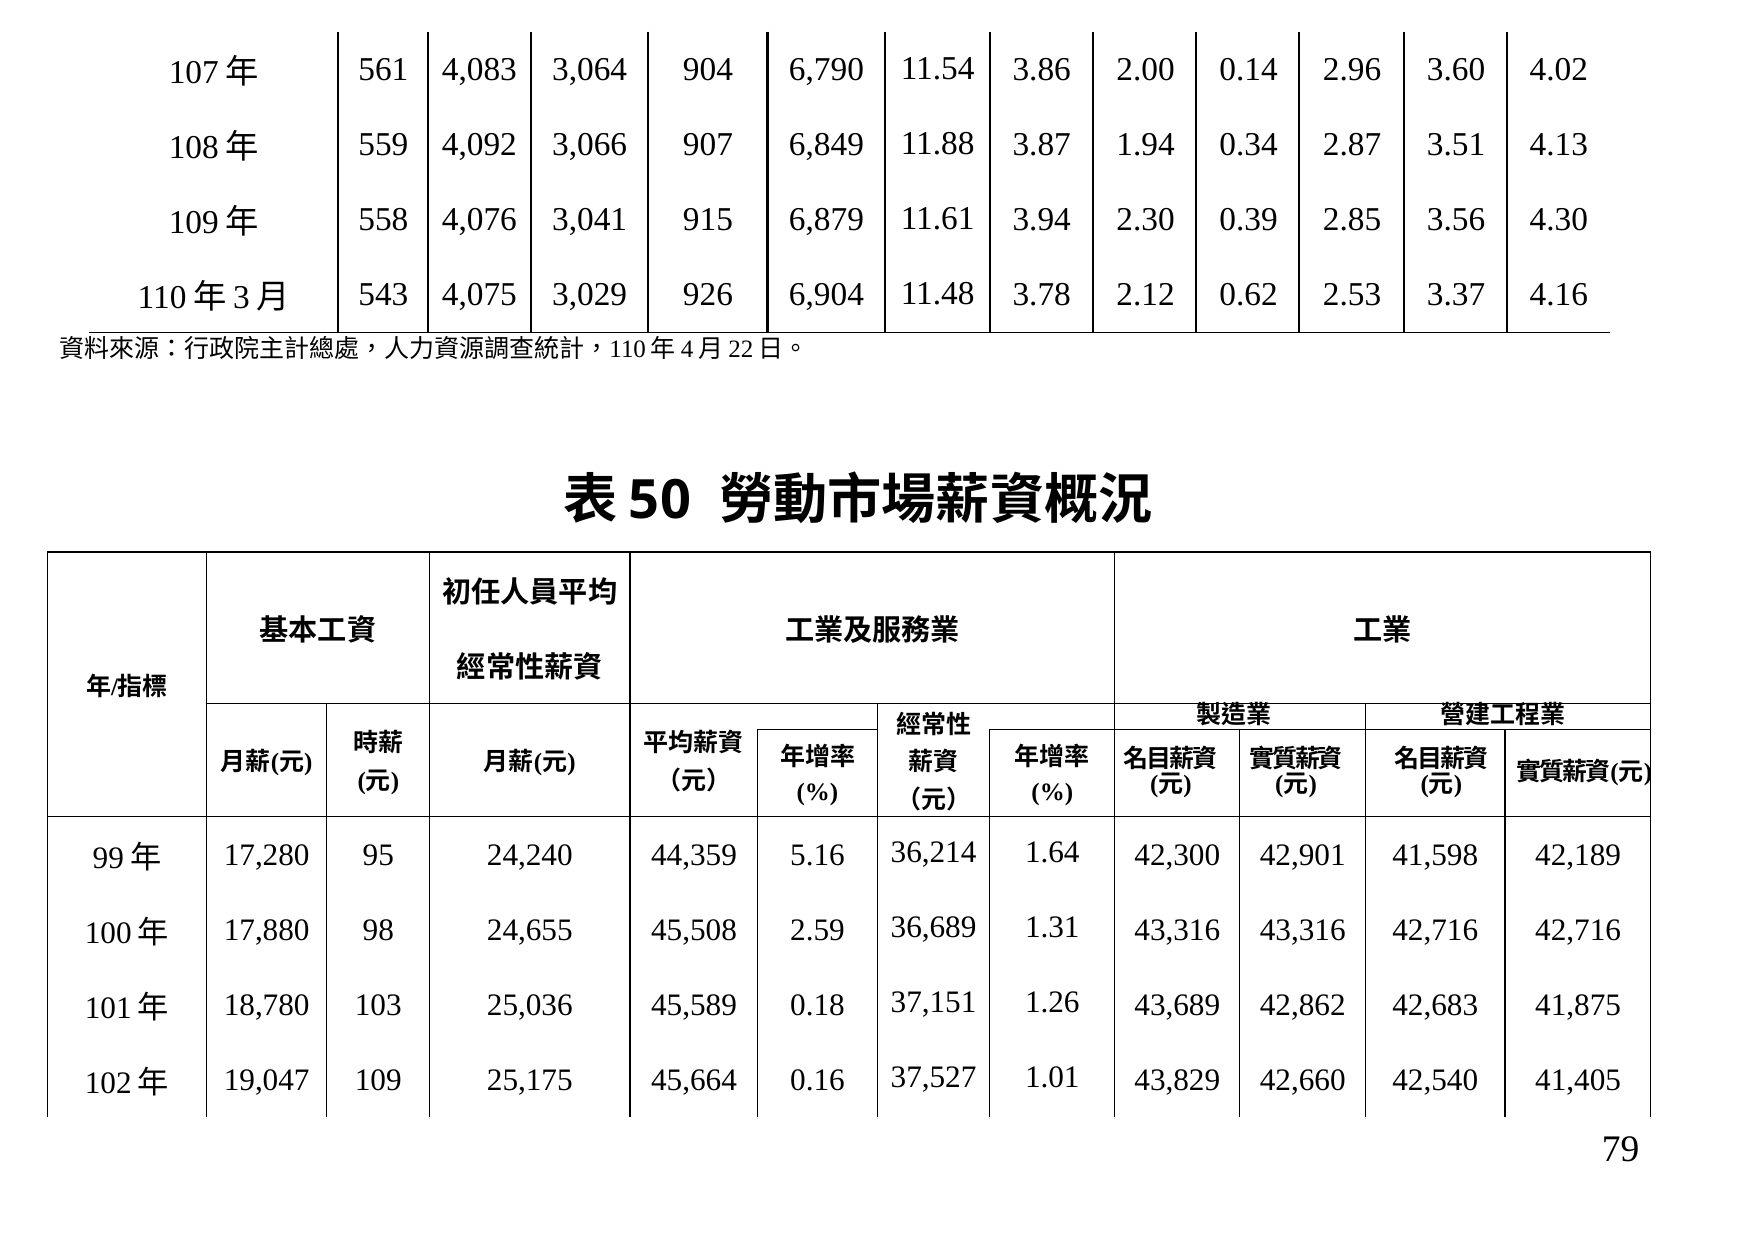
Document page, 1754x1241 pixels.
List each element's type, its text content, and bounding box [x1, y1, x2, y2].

table_cell 2.30 [1094, 182, 1195, 257]
table_cell 17,880 [207, 892, 326, 967]
table_header 工業及服務業 [631, 553, 1114, 702]
table_cell 42,300 [1115, 817, 1239, 892]
table_cell 2.87 [1300, 107, 1403, 182]
table_cell 103 [327, 967, 429, 1042]
table_cell 6,849 [769, 107, 884, 182]
table_cell 95 [327, 817, 429, 892]
table_cell 2.53 [1300, 257, 1403, 332]
table_cell 43,316 [1240, 892, 1365, 967]
table_cell 109年 [89, 182, 337, 257]
table_cell 109 [327, 1042, 429, 1117]
table_cell 42,901 [1240, 817, 1365, 892]
table_cell 24,655 [430, 892, 629, 967]
table_cell 4,092 [429, 107, 530, 182]
table_cell 3,064 [532, 32, 647, 107]
table_cell 3.51 [1405, 107, 1506, 182]
table_cell 2.12 [1094, 257, 1195, 332]
table_cell 98 [327, 892, 429, 967]
table_cell 102年 [48, 1042, 206, 1117]
table_cell 11.88 [886, 107, 989, 182]
table_cell 實質薪資(元) [1240, 730, 1365, 816]
table_cell 2.96 [1300, 32, 1403, 107]
table_cell 43,829 [1115, 1042, 1239, 1117]
table_cell 4.16 [1508, 257, 1609, 332]
table_header 工業 [1115, 553, 1650, 702]
table_cell 45,589 [631, 967, 757, 1042]
table_cell 110年3月 [89, 257, 337, 332]
table_cell 907 [649, 107, 766, 182]
table_cell 37,527 [878, 1042, 989, 1117]
table_cell [758, 704, 877, 728]
table_cell 4.13 [1508, 107, 1609, 182]
table_cell 年增率(%) [990, 730, 1114, 816]
table_cell 1.94 [1094, 107, 1195, 182]
table_cell 1.26 [990, 967, 1114, 1042]
table_cell 42,540 [1366, 1042, 1504, 1117]
table_cell 42,716 [1506, 892, 1650, 967]
table_cell 平均薪資（元） [631, 704, 757, 816]
table_header 基本工資 [207, 553, 429, 702]
table_cell 37,151 [878, 967, 989, 1042]
table_cell 42,189 [1506, 817, 1650, 892]
table_cell 11.61 [886, 182, 989, 257]
table_cell 43,316 [1115, 892, 1239, 967]
table_cell 18,780 [207, 967, 326, 1042]
table_cell 1.01 [990, 1042, 1114, 1117]
table_cell 41,598 [1366, 817, 1504, 892]
table_cell 時薪(元) [327, 704, 429, 816]
table_cell 36,214 [878, 817, 989, 892]
table_header 初任人員平均經常性薪資 [430, 553, 629, 702]
table_cell 24,240 [430, 817, 629, 892]
table_cell 營建工程業 [1366, 704, 1650, 728]
table_cell 107年 [89, 32, 337, 107]
table_cell 6,879 [769, 182, 884, 257]
subtitle 表50 勞動市場薪資概況 [59, 439, 1657, 551]
table_cell 3.87 [991, 107, 1092, 182]
table_cell 45,664 [631, 1042, 757, 1117]
table_cell 0.18 [758, 967, 877, 1042]
table_cell 3.94 [991, 182, 1092, 257]
table_cell 19,047 [207, 1042, 326, 1117]
table_cell 3.60 [1405, 32, 1506, 107]
table_cell 1.31 [990, 892, 1114, 967]
table_cell 4.02 [1508, 32, 1609, 107]
table_cell 42,660 [1240, 1042, 1365, 1117]
table_cell 25,036 [430, 967, 629, 1042]
table_cell 45,508 [631, 892, 757, 967]
table_cell 製造業 [1115, 704, 1365, 728]
table_cell 3.86 [991, 32, 1092, 107]
table_cell 25,175 [430, 1042, 629, 1117]
table_cell 561 [339, 32, 427, 107]
table_cell 100年 [48, 892, 206, 967]
table_cell 41,875 [1506, 967, 1650, 1042]
table_cell 44,359 [631, 817, 757, 892]
table_cell 0.14 [1197, 32, 1298, 107]
table_cell 0.16 [758, 1042, 877, 1117]
table_cell 926 [649, 257, 766, 332]
table_cell 11.48 [886, 257, 989, 332]
table_cell 年增率(%) [758, 730, 877, 816]
table_cell 915 [649, 182, 766, 257]
table_cell 6,904 [769, 257, 884, 332]
table_cell 2.59 [758, 892, 877, 967]
table_cell 543 [339, 257, 427, 332]
table_cell 4,076 [429, 182, 530, 257]
table_cell 6,790 [769, 32, 884, 107]
table_cell 99年 [48, 817, 206, 892]
table_cell 3.78 [991, 257, 1092, 332]
table_cell 5.16 [758, 817, 877, 892]
table_cell 4,075 [429, 257, 530, 332]
table_cell 0.34 [1197, 107, 1298, 182]
table_cell 4,083 [429, 32, 530, 107]
table_cell 17,280 [207, 817, 326, 892]
table_cell 0.39 [1197, 182, 1298, 257]
table_cell 3,029 [532, 257, 647, 332]
table_cell 108年 [89, 107, 337, 182]
table_cell 2.00 [1094, 32, 1195, 107]
table_cell 3,066 [532, 107, 647, 182]
table_cell 42,683 [1366, 967, 1504, 1042]
table_cell 名目薪資(元) [1366, 730, 1504, 816]
table_cell [990, 704, 1114, 728]
table_cell 0.62 [1197, 257, 1298, 332]
table_cell 43,689 [1115, 967, 1239, 1042]
table_cell 904 [649, 32, 766, 107]
table_cell 經常性薪資（元） [878, 704, 989, 816]
table_cell 4.30 [1508, 182, 1609, 257]
table_cell 559 [339, 107, 427, 182]
table_header 年/指標 [48, 553, 206, 816]
table_cell 名目薪資(元) [1115, 730, 1239, 816]
table_cell 3,041 [532, 182, 647, 257]
table_cell 2.85 [1300, 182, 1403, 257]
table_cell 36,689 [878, 892, 989, 967]
table_cell 42,716 [1366, 892, 1504, 967]
table_cell 月薪(元) [430, 704, 629, 816]
table_cell 41,405 [1506, 1042, 1650, 1117]
table_cell 3.37 [1405, 257, 1506, 332]
table_cell 42,862 [1240, 967, 1365, 1042]
table_cell 3.56 [1405, 182, 1506, 257]
table_cell 月薪(元) [207, 704, 326, 816]
table_cell 11.54 [886, 32, 989, 107]
table_cell 558 [339, 182, 427, 257]
table_cell 1.64 [990, 817, 1114, 892]
table_cell 101年 [48, 967, 206, 1042]
table_cell 實質薪資(元) [1506, 730, 1650, 816]
text 資料來源：行政院主計總處，人力資源調查統計，110年4月22日。 [59, 333, 1639, 364]
